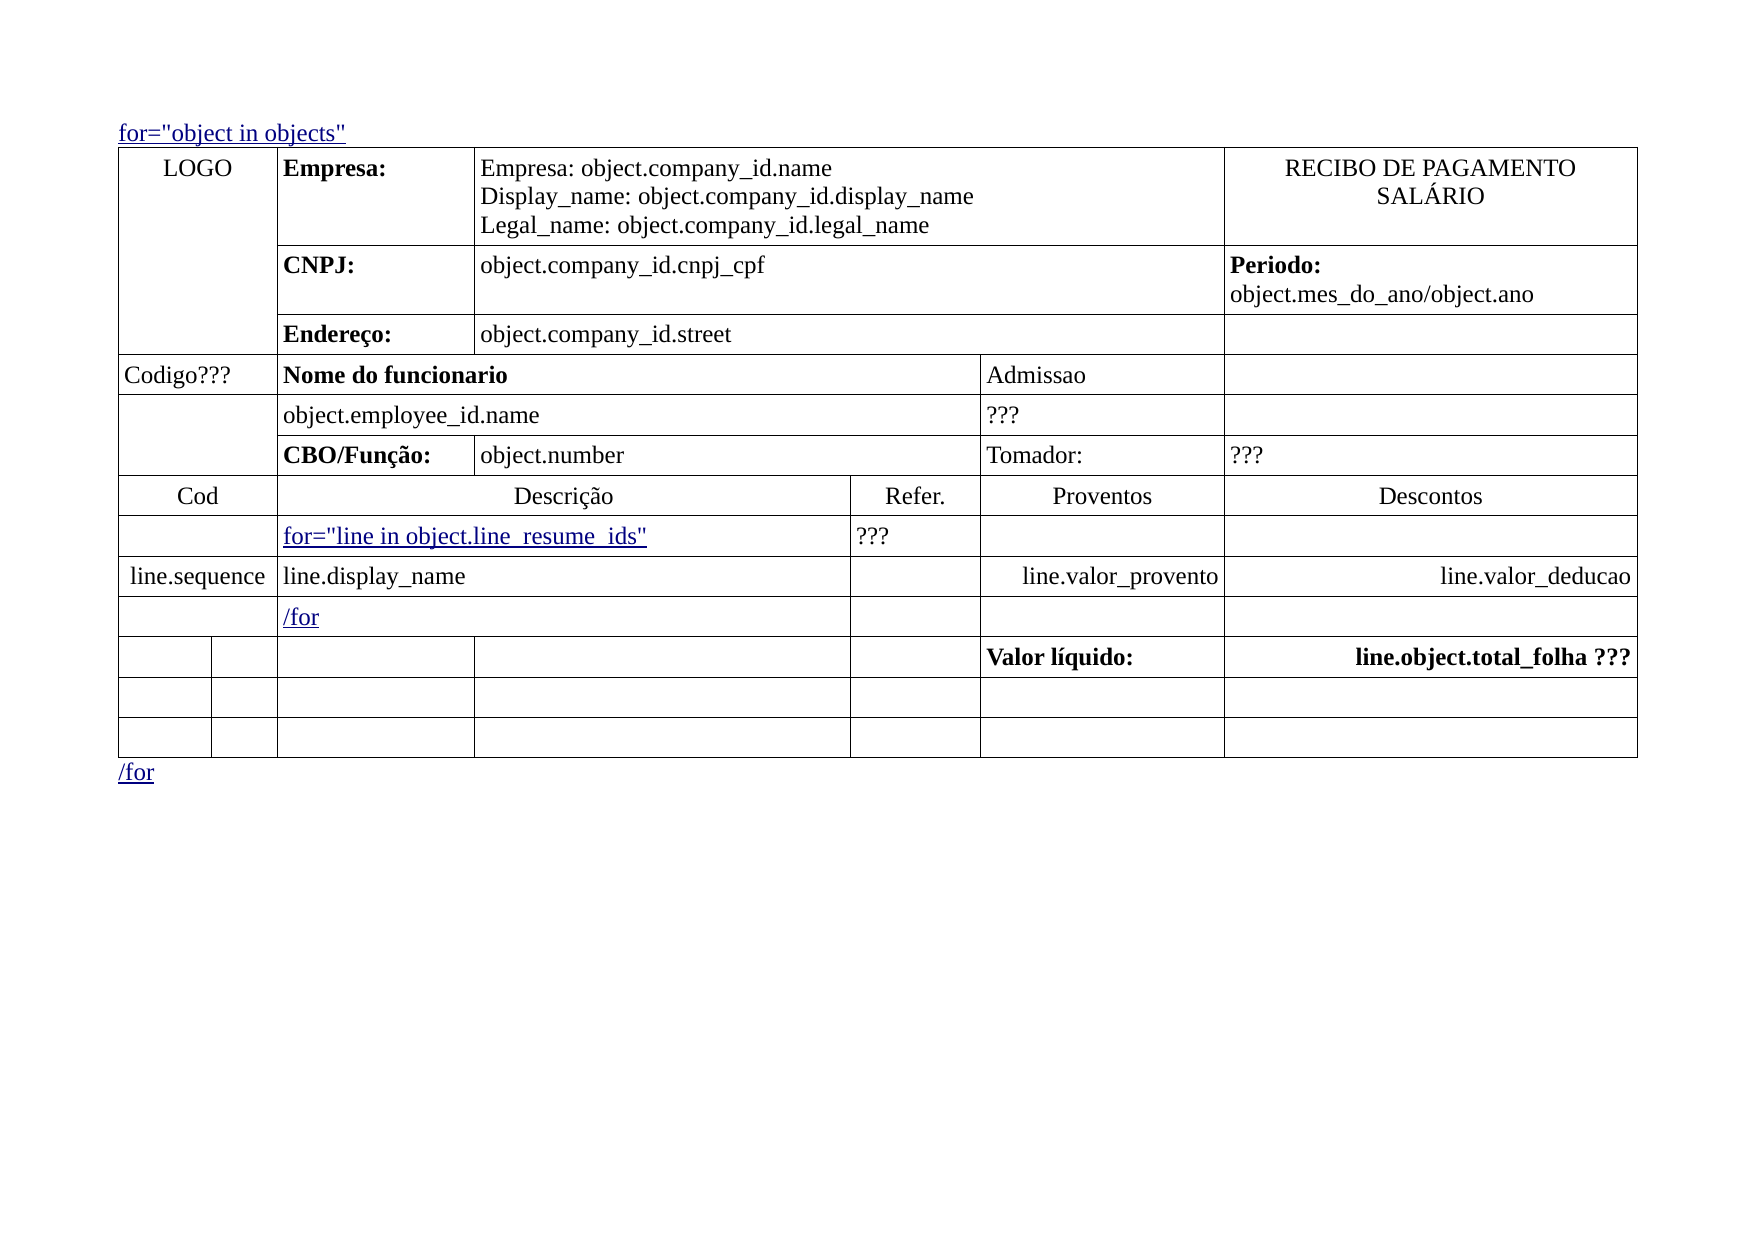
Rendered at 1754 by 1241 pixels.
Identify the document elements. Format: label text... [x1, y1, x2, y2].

table_cell [981, 597, 1224, 636]
table_cell [851, 718, 980, 757]
table_cell Cod [119, 476, 277, 515]
table_cell [212, 678, 277, 717]
table_cell [278, 678, 474, 717]
table_header LOGO [119, 148, 277, 354]
table_cell Admissao [981, 355, 1224, 394]
table_cell [1225, 718, 1637, 757]
table_cell [851, 637, 980, 677]
table_cell [475, 637, 850, 677]
table_cell [1225, 678, 1637, 717]
table_header Empresa: [278, 148, 474, 245]
table_cell line.valor_deducao [1225, 557, 1637, 596]
table_cell object.company_id.cnpj_cpf [475, 246, 1224, 314]
table_cell line.valor_provento [981, 557, 1224, 596]
table_cell Periodo: object.mes_do_ano/object.ano [1225, 246, 1637, 314]
table_cell ??? [851, 516, 980, 556]
table_cell [119, 678, 211, 717]
table_cell [981, 718, 1224, 757]
table_cell [212, 718, 277, 757]
table_cell [119, 637, 211, 677]
table_cell CNPJ: [278, 246, 474, 314]
table_cell [1225, 315, 1637, 354]
table_cell Endereço: [278, 315, 474, 354]
table_cell ??? [1225, 436, 1637, 475]
table_cell CBO/Função: [278, 436, 474, 475]
table_cell Valor líquido: [981, 637, 1224, 677]
table_header RECIBO DE PAGAMENTO SALÁRIO [1225, 148, 1637, 245]
table_cell [119, 516, 277, 556]
table_cell [278, 718, 474, 757]
table_cell [475, 678, 850, 717]
table_cell Nome do funcionario [278, 355, 980, 394]
table_cell [1225, 516, 1637, 556]
table_cell [851, 678, 980, 717]
table_cell line.sequence [119, 557, 277, 596]
table_header Empresa: object.company_id.name Display_name: object.company_id.display_name Legal_name: object.company_id.legal_name [475, 148, 1224, 245]
table_cell [278, 637, 474, 677]
table_cell [119, 718, 211, 757]
table_cell [981, 678, 1224, 717]
table_cell [1225, 597, 1637, 636]
text for="object in objects" [118, 118, 1635, 147]
text /for [118, 758, 1635, 786]
table_cell [981, 516, 1224, 556]
table_cell Descontos [1225, 476, 1637, 515]
table_cell [212, 637, 277, 677]
table_cell Codigo??? [119, 355, 277, 394]
table_cell line.object.total_folha ??? [1225, 637, 1637, 677]
table_cell [851, 597, 980, 636]
table_cell [475, 718, 850, 757]
table_cell [119, 395, 277, 475]
table_cell Descrição [278, 476, 850, 515]
table_cell [851, 557, 980, 596]
table_cell Tomador: [981, 436, 1224, 475]
table_cell line.display_name [278, 557, 850, 596]
table_cell object.company_id.street [475, 315, 1224, 354]
table_cell for="line in object.line_resume_ids" [278, 516, 850, 556]
table_cell [1225, 355, 1637, 394]
table_cell object.number [475, 436, 980, 475]
table_cell object.employee_id.name [278, 395, 980, 435]
table_cell ??? [981, 395, 1224, 435]
table_cell Refer. [851, 476, 980, 515]
table_cell [1225, 395, 1637, 435]
table_cell Proventos [981, 476, 1224, 515]
table_cell [119, 597, 277, 636]
table_cell /for [278, 597, 850, 636]
